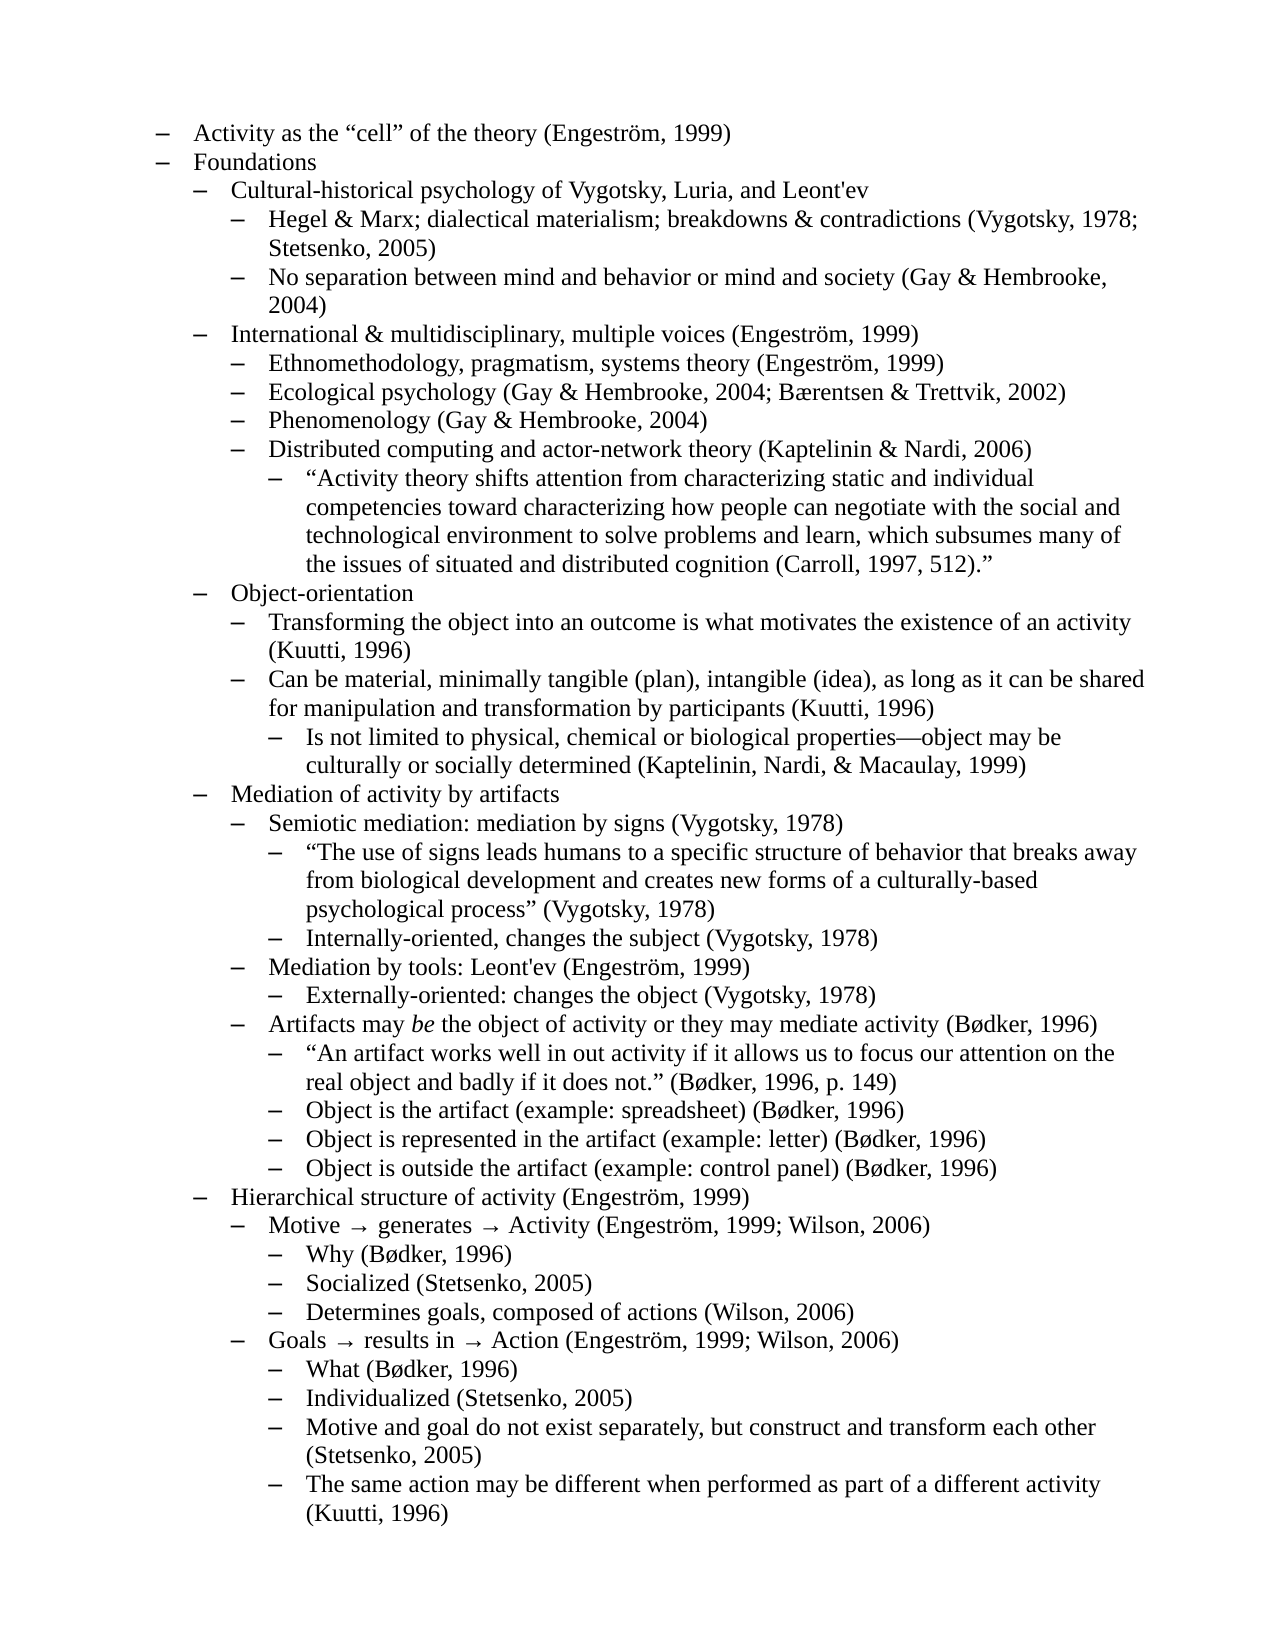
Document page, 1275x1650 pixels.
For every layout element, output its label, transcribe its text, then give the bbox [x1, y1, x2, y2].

list Object is represented in the artifact (example: letter) (Bødker, 1996) [268, 1124, 1157, 1153]
list Externally-oriented: changes the object (Vygotsky, 1978) [268, 981, 1157, 1009]
list Object is the artifact (example: spreadsheet) (Bødker, 1996) [268, 1096, 1157, 1124]
list International & multidisciplinary, multiple voices (Engeström, 1999) [193, 319, 1157, 348]
list Foundations [156, 147, 1157, 176]
list Mediation of activity by artifacts [193, 779, 1157, 808]
list Socialized (Stetsenko, 2005) [268, 1268, 1157, 1297]
list “An artifact works well in out activity if it allows us to focus our attention on the real object and badly if it does not.” (Bødker, 1996, p. 149) [268, 1038, 1157, 1096]
list Individualized (Stetsenko, 2005) [268, 1383, 1157, 1412]
list Object-orientation [193, 578, 1157, 607]
list Hegel & Marx; dialectical materialism; breakdowns & contradictions (Vygotsky, 1978; Stetsenko, 2005) [231, 204, 1157, 262]
list Is not limited to physical, chemical or biological properties—object may be culturally or socially determined (Kaptelinin, Nardi, & Macaulay, 1999) [268, 722, 1157, 779]
list Hierarchical structure of activity (Engeström, 1999) [193, 1182, 1157, 1211]
list Motive and goal do not exist separately, but construct and transform each other (Stetsenko, 2005) [268, 1412, 1157, 1469]
list “Activity theory shifts attention from characterizing static and individual competencies toward characterizing how people can negotiate with the social and technological environment to solve problems and learn, which subsumes many of the issues of situated and distributed cognition (Carroll, 1997, 512).” [268, 463, 1157, 578]
list Why (Bødker, 1996) [268, 1239, 1157, 1268]
list Can be material, minimally tangible (plan), intangible (idea), as long as it can be shared for manipulation and transformation by participants (Kuutti, 1996) [231, 664, 1157, 722]
list Ethnomethodology, pragmatism, systems theory (Engeström, 1999) [231, 348, 1157, 377]
list Semiotic mediation: mediation by signs (Vygotsky, 1978) [231, 808, 1157, 837]
list “The use of signs leads humans to a specific structure of behavior that breaks away from biological development and creates new forms of a culturally-based psychological process” (Vygotsky, 1978) [268, 837, 1157, 923]
list No separation between mind and behavior or mind and society (Gay & Hembrooke, 2004) [231, 262, 1157, 319]
list What (Bødker, 1996) [268, 1354, 1157, 1383]
list Motive → generates → Activity (Engeström, 1999; Wilson, 2006) [231, 1211, 1157, 1239]
list Mediation by tools: Leont'ev (Engeström, 1999) [231, 952, 1157, 981]
list Cultural-historical psychology of Vygotsky, Luria, and Leont'ev [193, 176, 1157, 204]
list Internally-oriented, changes the subject (Vygotsky, 1978) [268, 923, 1157, 952]
list Artifacts may be the object of activity or they may mediate activity (Bødker, 1996) [231, 1009, 1157, 1038]
list Object is outside the artifact (example: control panel) (Bødker, 1996) [268, 1153, 1157, 1182]
list Activity as the “cell” of the theory (Engeström, 1999) [156, 118, 1157, 147]
list Transforming the object into an outcome is what motivates the existence of an activity (Kuutti, 1996) [231, 607, 1157, 664]
list Goals → results in → Action (Engeström, 1999; Wilson, 2006) [231, 1326, 1157, 1354]
list The same action may be different when performed as part of a different activity (Kuutti, 1996) [268, 1469, 1157, 1527]
list Phenomenology (Gay & Hembrooke, 2004) [231, 406, 1157, 434]
list Ecological psychology (Gay & Hembrooke, 2004; Bærentsen & Trettvik, 2002) [231, 377, 1157, 406]
list Determines goals, composed of actions (Wilson, 2006) [268, 1297, 1157, 1326]
list Distributed computing and actor-network theory (Kaptelinin & Nardi, 2006) [231, 434, 1157, 463]
